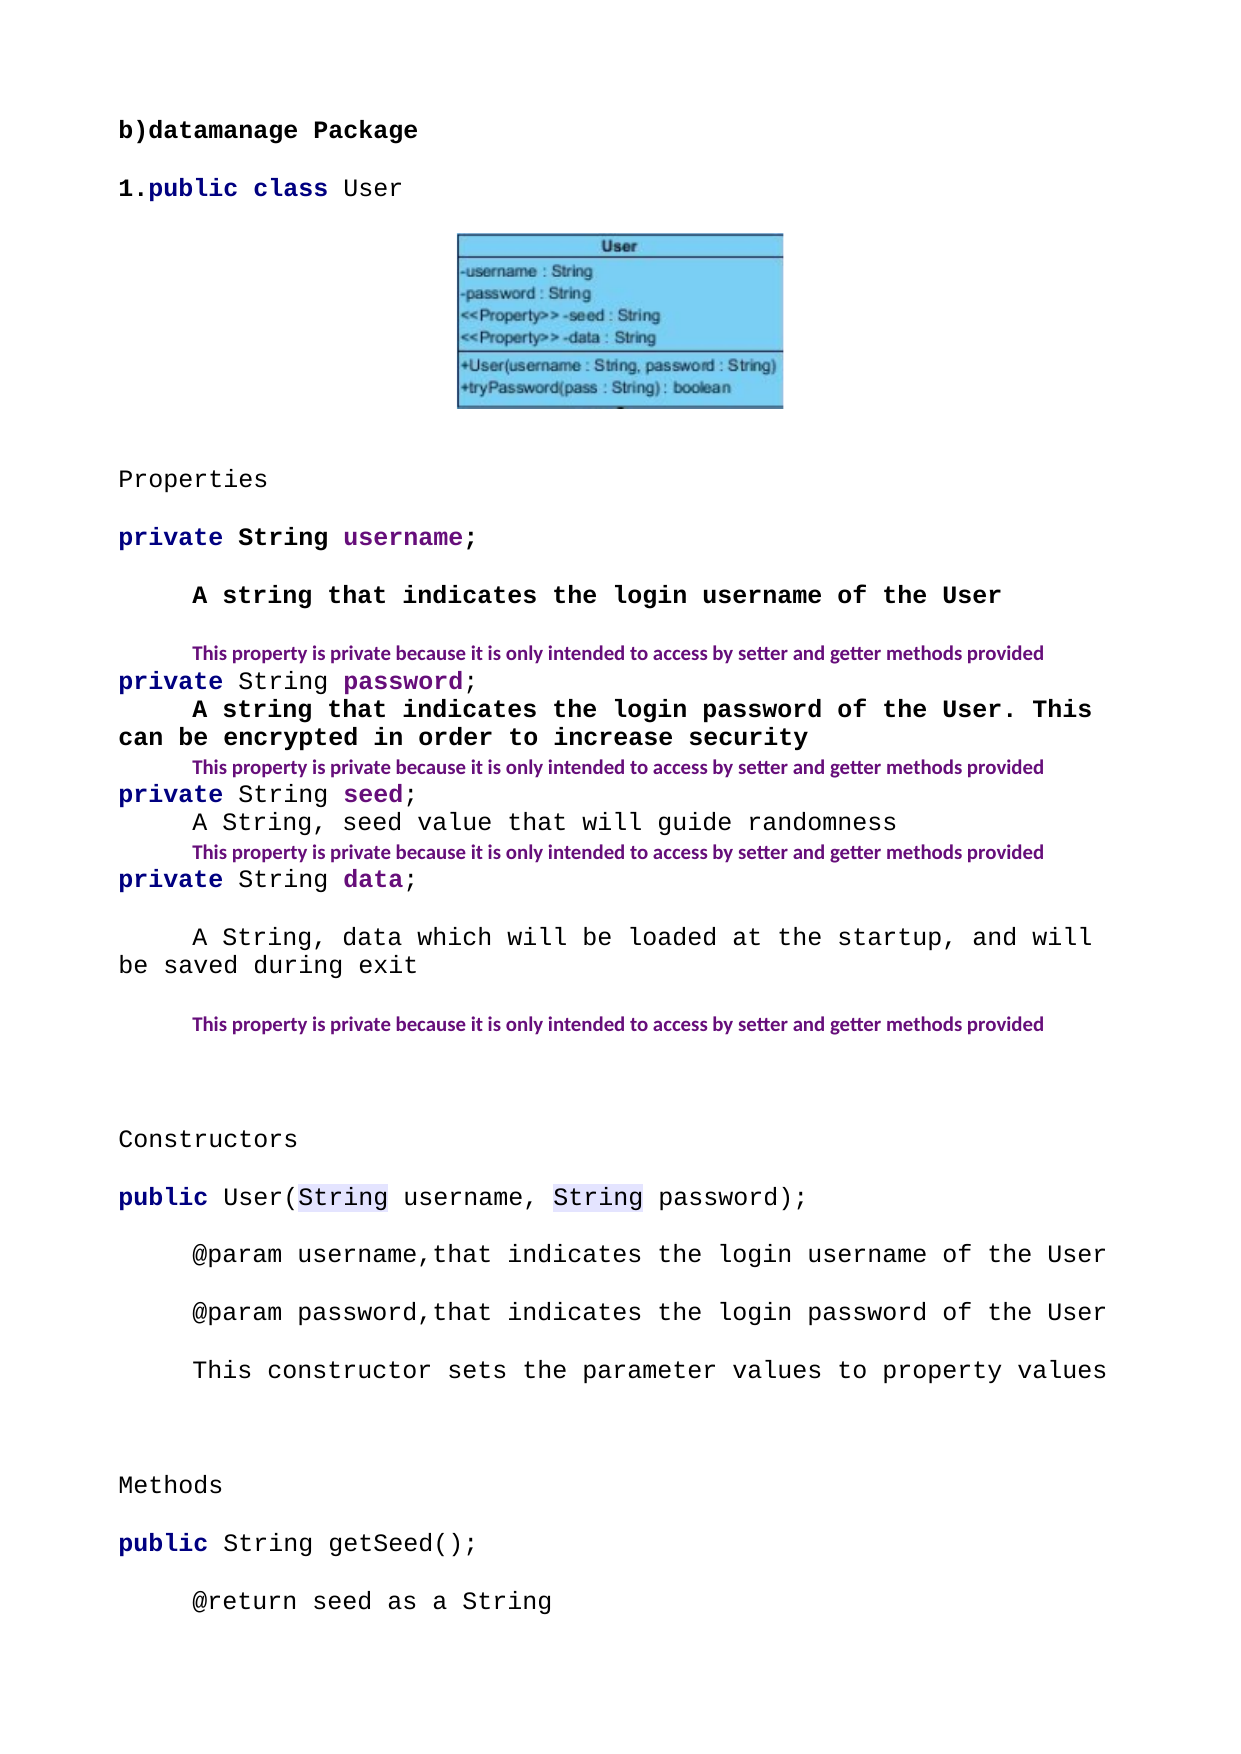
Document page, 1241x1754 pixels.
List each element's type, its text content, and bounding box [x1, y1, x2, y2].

text private String seed; [118, 782, 1122, 810]
text private String data; [118, 867, 1122, 895]
text @param username,that indicates the login username of the User [118, 1242, 1122, 1270]
text b)datamanage Package [118, 118, 1122, 146]
text This property is private because it is only intended to access by setter and getter methods provided [118, 1011, 1122, 1039]
text Constructors [118, 1126, 1122, 1154]
text public String getSeed(); [118, 1531, 1122, 1559]
text @return seed as a String [118, 1589, 1122, 1617]
text Properties [118, 467, 1122, 495]
text This constructor sets the parameter values to property values [118, 1357, 1122, 1386]
text @param password,that indicates the login password of the User [118, 1300, 1122, 1328]
text This property is private because it is only intended to access by setter and getter methods provided [118, 640, 1122, 668]
text This property is private because it is only intended to access by setter and getter methods provided [118, 753, 1122, 782]
text private String username; [118, 524, 1122, 553]
picture [456, 233, 784, 409]
text A string that indicates the login username of the User [118, 582, 1122, 611]
text This property is private because it is only intended to access by setter and getter methods provided [118, 838, 1122, 867]
text A String, data which will be loaded at the startup, and will be saved during exit [118, 924, 1122, 981]
text private String password; [118, 668, 1122, 697]
text A String, seed value that will guide randomness [118, 810, 1122, 838]
text 1.public class User [118, 176, 1122, 204]
text Methods [118, 1473, 1122, 1501]
text A string that indicates the login password of the User. This can be encrypted in order to increase security [118, 697, 1122, 753]
text public User(String username, String password); [118, 1184, 1122, 1212]
